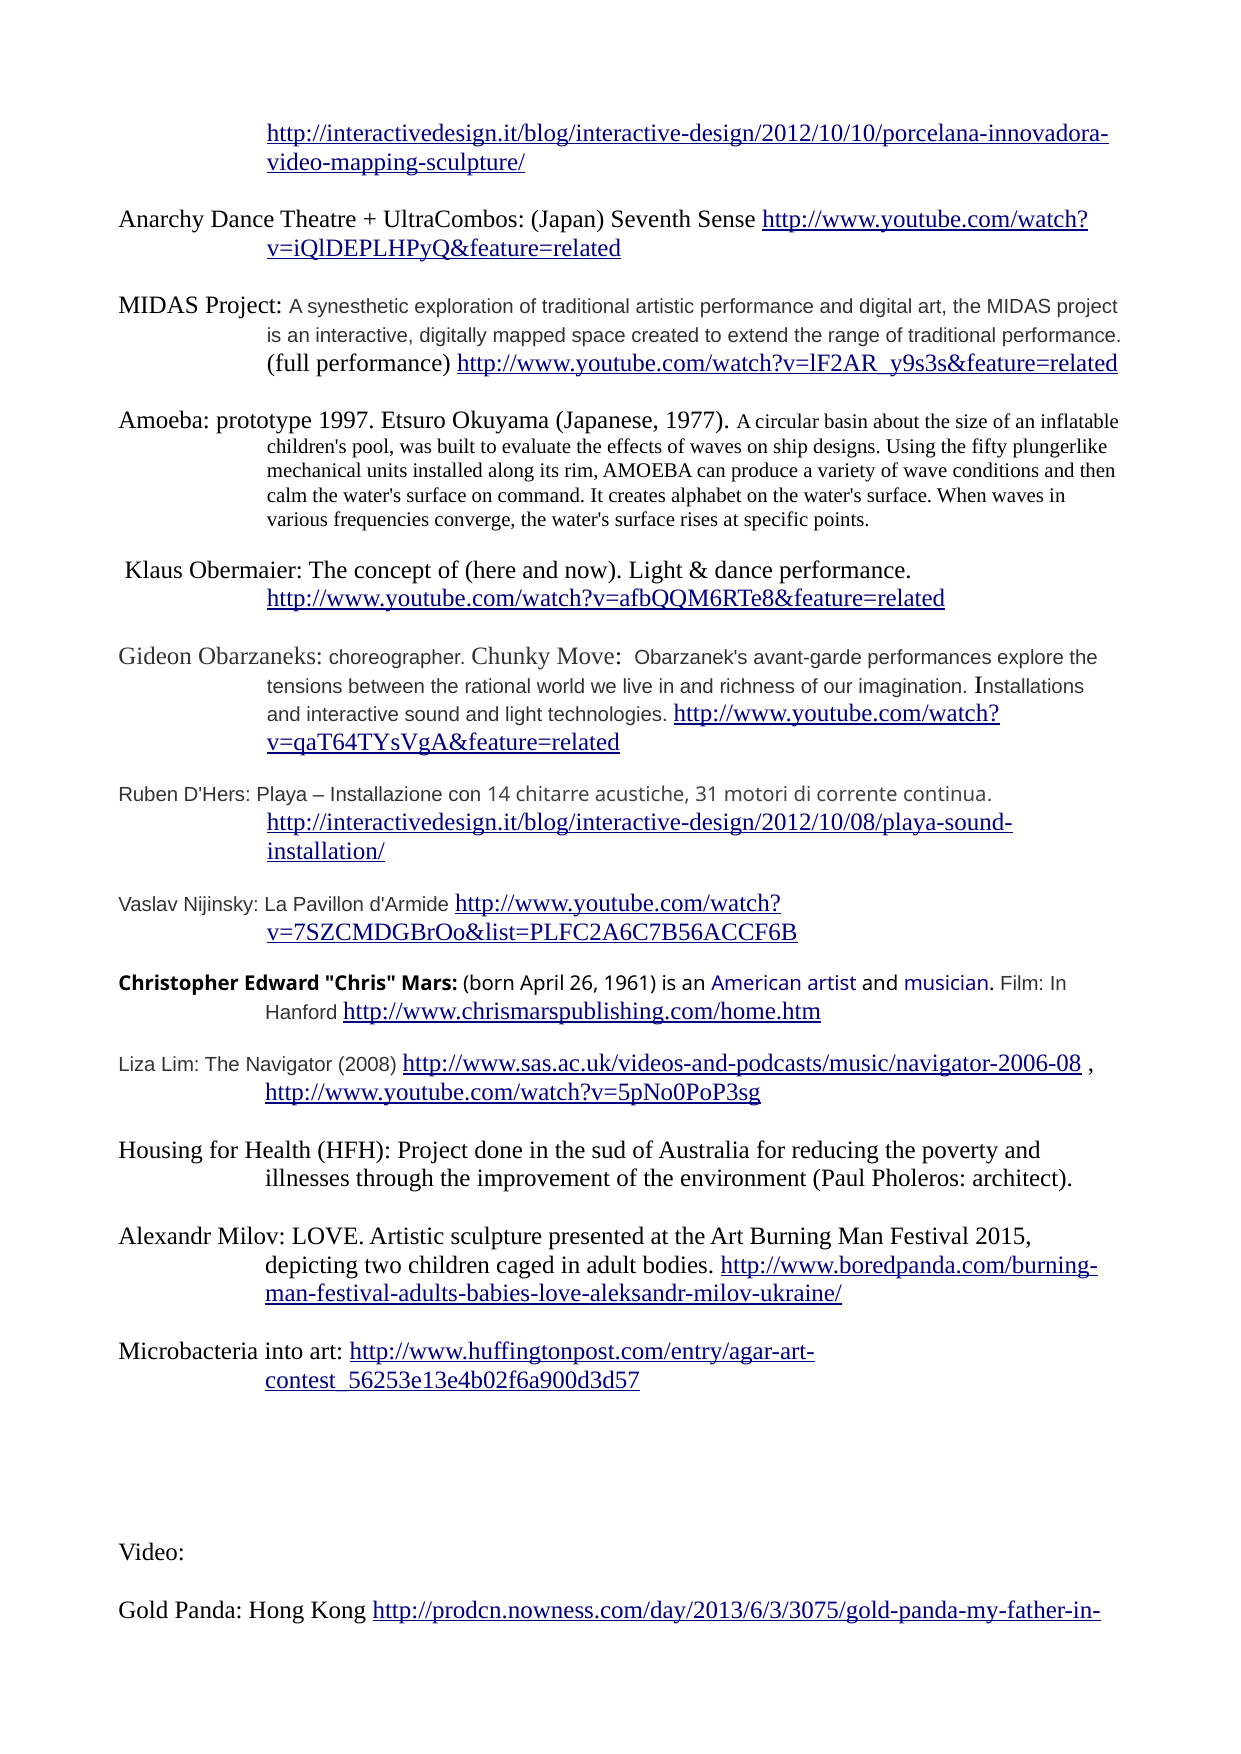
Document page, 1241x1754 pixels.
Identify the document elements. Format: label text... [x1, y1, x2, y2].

text Gold Panda: Hong Kong http://prodcn.nowness.com/day/2013/6/3/3075/gold-panda-my-father-in- [118, 1595, 1122, 1623]
text Housing for Health (HFH): Project done in the sud of Australia for reducing the poverty and illnesses through the improvement of the environment (Paul Pholeros: architect). [118, 1135, 1122, 1192]
text http://interactivedesign.it/blog/interactive-design/2012/10/10/porcelana-innovadora-video-mapping-sculpture/ [118, 118, 1122, 176]
text Video: [118, 1537, 1122, 1566]
text MIDAS Project: A synesthetic exploration of traditional artistic performance and digital art, the MIDAS project is an interactive, digitally mapped space created to extend the range of traditional performance. (full performance) http://www.youtube.com/watch?v=lF2AR_y9s3s&feature=related [118, 291, 1122, 377]
text Klaus Obermaier: The concept of (here and now). Light & dance performance. http://www.youtube.com/watch?v=afbQQM6RTe8&feature=related [118, 555, 1122, 612]
text Amoeba: prototype 1997. Etsuro Okuyama (Japanese, 1977). A circular basin about the size of an inflatable children's pool, was built to evaluate the effects of waves on ship designs. Using the fifty plungerlike mechanical units installed along its rim, AMOEBA can produce a variety of wave conditions and then calm the water's surface on command. It creates alphabet on the water's surface. When waves in various frequencies converge, the water's surface rises at specific points. [118, 406, 1122, 531]
text Christopher Edward "Chris" Mars: (born April 26, 1961) is an American artist and musician. Film: In Hanford http://www.chrismarspublishing.com/home.htm [118, 969, 1122, 1025]
text Anarchy Dance Theatre + UltraCombos: (Japan) Seventh Sense http://www.youtube.com/watch?v=iQlDEPLHPyQ&feature=related [118, 204, 1122, 262]
text Liza Lim: The Navigator (2008) http://www.sas.ac.uk/videos-and-podcasts/music/navigator-2006-08 , http://www.youtube.com/watch?v=5pNo0PoP3sg [118, 1048, 1122, 1106]
text Ruben D'Hers: Playa – Installazione con 14 chitarre acustiche, 31 motori di corrente continua. http://interactivedesign.it/blog/interactive-design/2012/10/08/playa-sound-installation/ [118, 779, 1122, 864]
text Vaslav Nijinsky: La Pavillon d'Armide http://www.youtube.com/watch?v=7SZCMDGBrOo&list=PLFC2A6C7B56ACCF6B [118, 888, 1122, 945]
text Alexandr Milov: LOVE. Artistic sculpture presented at the Art Burning Man Festival 2015, depicting two children caged in adult bodies. http://www.boredpanda.com/burning-man-festival-adults-babies-love-aleksandr-milov-ukraine/ [118, 1221, 1122, 1307]
text Gideon Obarzaneks: choreographer. Chunky Move: Obarzanek's avant-garde performances explore the tensions between the rational world we live in and richness of our imagination. Installations and interactive sound and light technologies. http://www.youtube.com/watch?v=qaT64TYsVgA&feature=related [118, 641, 1122, 756]
text Microbacteria into art: http://www.huffingtonpost.com/entry/agar-art-contest_56253e13e4b02f6a900d3d57 [118, 1336, 1122, 1393]
